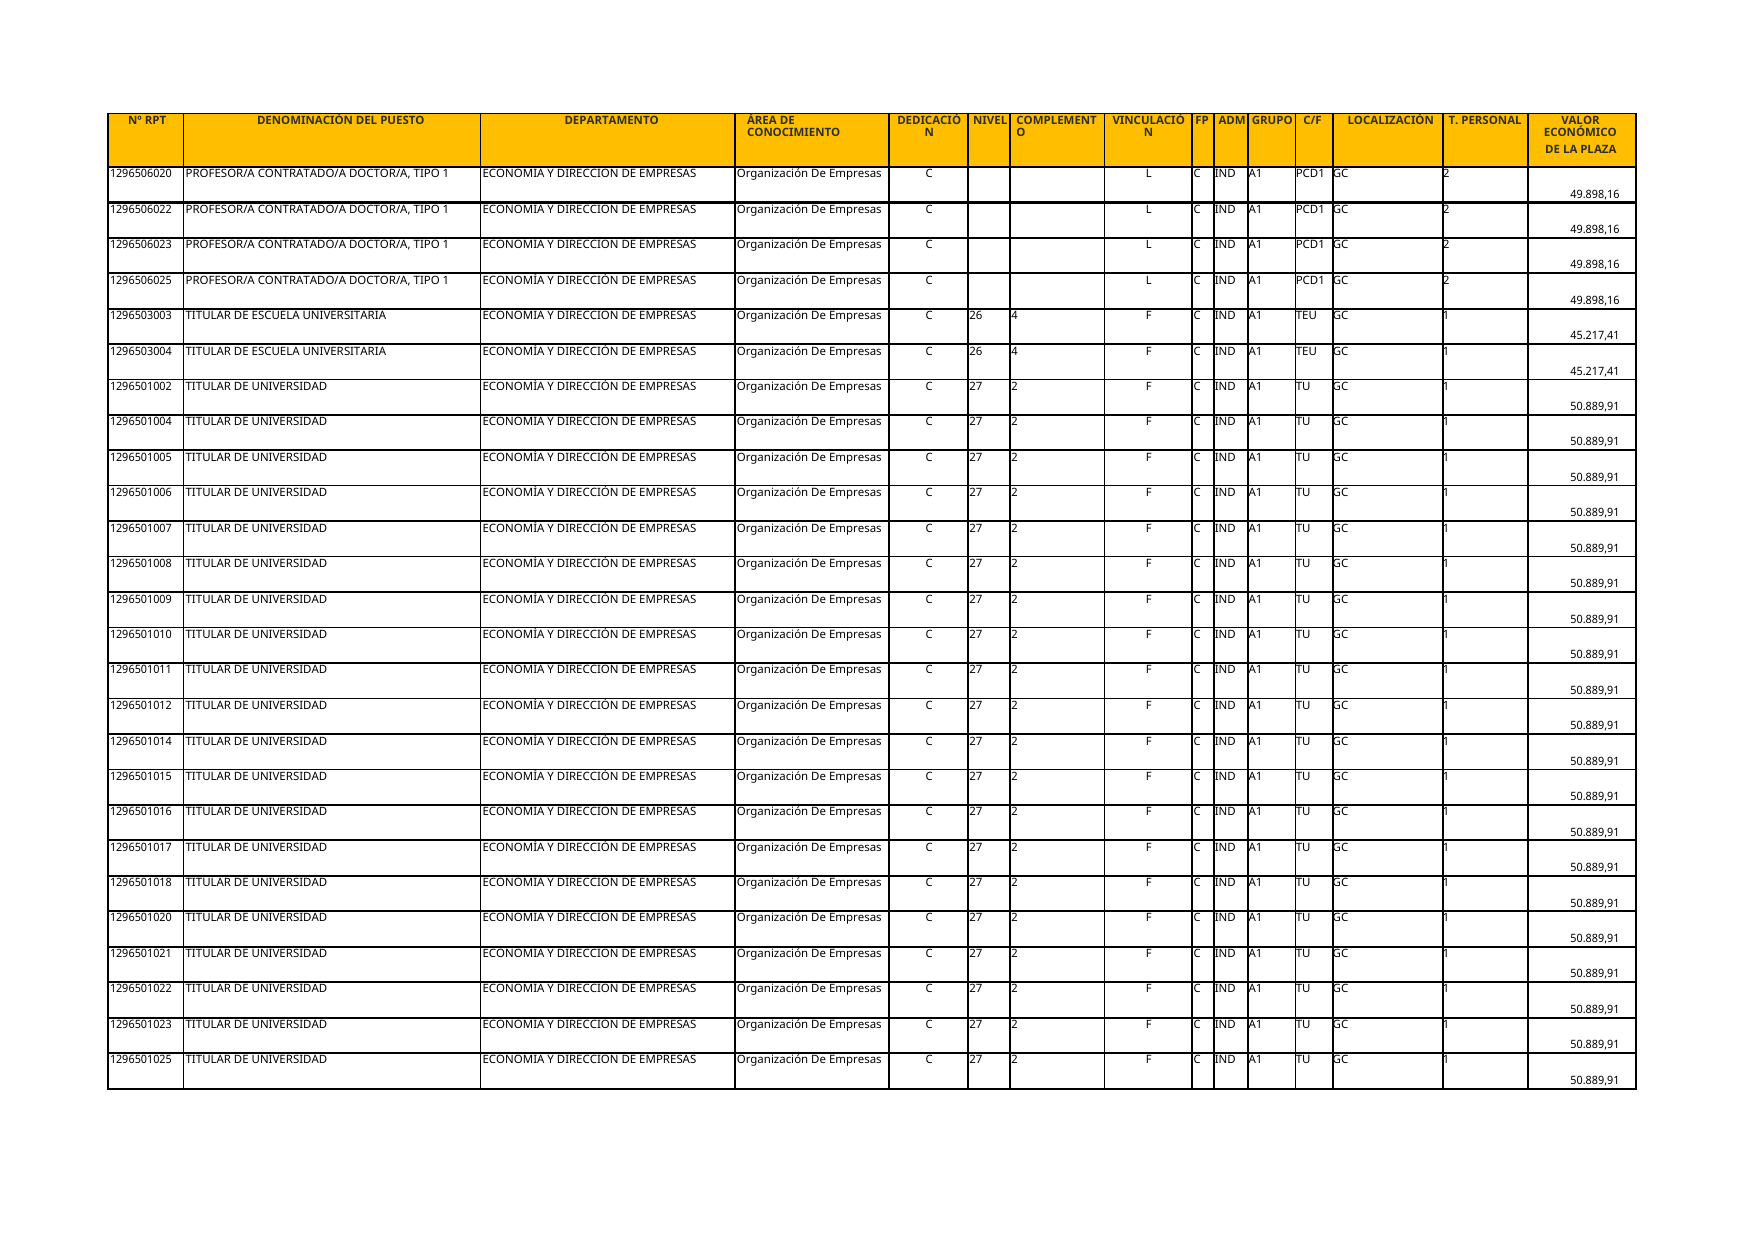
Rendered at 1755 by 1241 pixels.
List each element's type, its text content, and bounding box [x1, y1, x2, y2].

table_cell 2 [1011, 806, 1104, 839]
table_cell 1296501025 [109, 1054, 183, 1087]
table_header DENOMINACIÓN DEL PUESTO [184, 114, 480, 166]
table_cell 2 [1011, 699, 1104, 733]
table_cell 4 [1011, 310, 1104, 343]
table_cell GC [1334, 274, 1442, 308]
table_cell ECONOMÍA Y DIRECCIÓN DE EMPRESAS [481, 699, 734, 733]
table_cell C [890, 735, 967, 768]
table_cell 27 [969, 735, 1009, 768]
table_cell TU [1296, 948, 1332, 981]
table_cell TU [1296, 380, 1332, 414]
table_cell 27 [969, 841, 1009, 875]
table_cell [1011, 168, 1104, 201]
table_cell TU [1296, 451, 1332, 485]
table_cell 2 [1011, 628, 1104, 662]
table_cell TU [1296, 593, 1332, 627]
table_cell C [1193, 806, 1213, 839]
table_cell 50.889,91 [1529, 983, 1635, 1017]
table_cell ECONOMÍA Y DIRECCIÓN DE EMPRESAS [481, 628, 734, 662]
table_cell TITULAR DE UNIVERSIDAD [184, 841, 480, 875]
table_cell ECONOMÍA Y DIRECCIÓN DE EMPRESAS [481, 983, 734, 1017]
table_cell 1 [1444, 806, 1527, 839]
table_cell 50.889,91 [1529, 806, 1635, 839]
table_cell GC [1334, 1019, 1442, 1052]
table_cell F [1105, 1054, 1191, 1087]
table_cell 1296501011 [109, 664, 183, 697]
table_cell 1296501014 [109, 735, 183, 768]
table_cell TITULAR DE UNIVERSIDAD [184, 877, 480, 910]
table_cell C [1193, 451, 1213, 485]
table_cell Organización De Empresas [736, 983, 888, 1017]
table_cell 27 [969, 557, 1009, 591]
table_cell 1 [1444, 310, 1527, 343]
table_cell Organización De Empresas [736, 664, 888, 697]
table_cell TITULAR DE ESCUELA UNIVERSITARIA [184, 345, 480, 379]
table_cell 49.898,16 [1529, 239, 1635, 272]
table_cell [1011, 239, 1104, 272]
table_cell Organización De Empresas [736, 486, 888, 520]
table_cell 2 [1011, 380, 1104, 414]
table_cell ECONOMÍA Y DIRECCIÓN DE EMPRESAS [481, 345, 734, 379]
table_cell F [1105, 877, 1191, 910]
table_cell 1296501002 [109, 380, 183, 414]
table_cell A1 [1249, 912, 1295, 946]
table_cell GC [1334, 628, 1442, 662]
table_cell ECONOMÍA Y DIRECCIÓN DE EMPRESAS [481, 557, 734, 591]
table_cell 1296501017 [109, 841, 183, 875]
table_cell A1 [1249, 699, 1295, 733]
table_cell Organización De Empresas [736, 877, 888, 910]
table_cell 50.889,91 [1529, 877, 1635, 910]
table_cell ECONOMÍA Y DIRECCIÓN DE EMPRESAS [481, 948, 734, 981]
table_cell 2 [1011, 416, 1104, 449]
table_cell IND [1215, 345, 1247, 379]
table_cell GC [1334, 948, 1442, 981]
table_cell GC [1334, 204, 1442, 237]
table_cell F [1105, 486, 1191, 520]
table_cell Organización De Empresas [736, 380, 888, 414]
table_header NIVEL [969, 114, 1009, 166]
table_cell Organización De Empresas [736, 948, 888, 981]
table_cell GC [1334, 522, 1442, 556]
table_cell 1 [1444, 664, 1527, 697]
table_cell 45.217,41 [1529, 345, 1635, 379]
table_cell Organización De Empresas [736, 204, 888, 237]
table_cell F [1105, 912, 1191, 946]
table_cell C [890, 806, 967, 839]
table_cell 2 [1011, 557, 1104, 591]
table_cell PCD1 [1296, 204, 1332, 237]
table_cell 1296501009 [109, 593, 183, 627]
table_cell 50.889,91 [1529, 522, 1635, 556]
table_cell F [1105, 380, 1191, 414]
table_cell A1 [1249, 310, 1295, 343]
table_cell 1 [1444, 841, 1527, 875]
table_cell 1296501004 [109, 416, 183, 449]
table_cell C [890, 486, 967, 520]
table_cell A1 [1249, 204, 1295, 237]
table_cell 1 [1444, 486, 1527, 520]
table_cell ECONOMÍA Y DIRECCIÓN DE EMPRESAS [481, 912, 734, 946]
table_cell F [1105, 593, 1191, 627]
table_cell [969, 168, 1009, 201]
table_cell 2 [1011, 912, 1104, 946]
table_cell Organización De Empresas [736, 1019, 888, 1052]
table_cell 1296501008 [109, 557, 183, 591]
table_cell 27 [969, 912, 1009, 946]
table_cell [1011, 274, 1104, 308]
table_cell IND [1215, 699, 1247, 733]
table_cell 50.889,91 [1529, 735, 1635, 768]
table_cell C [1193, 664, 1213, 697]
table_cell 27 [969, 486, 1009, 520]
table_cell 27 [969, 770, 1009, 804]
table_cell IND [1215, 841, 1247, 875]
table_cell C [890, 770, 967, 804]
table_cell Organización De Empresas [736, 416, 888, 449]
table_cell GC [1334, 841, 1442, 875]
table_cell GC [1334, 345, 1442, 379]
table_cell GC [1334, 806, 1442, 839]
table_cell F [1105, 664, 1191, 697]
table_cell F [1105, 522, 1191, 556]
table_cell 1 [1444, 912, 1527, 946]
table_cell C [1193, 770, 1213, 804]
table_cell A1 [1249, 345, 1295, 379]
table_cell C [1193, 380, 1213, 414]
table_cell IND [1215, 983, 1247, 1017]
table_cell [969, 274, 1009, 308]
table_cell 2 [1011, 1054, 1104, 1087]
table_header C/F [1296, 114, 1332, 166]
table_cell 2 [1011, 735, 1104, 768]
table_cell 1296503003 [109, 310, 183, 343]
table_cell Organización De Empresas [736, 345, 888, 379]
table_cell IND [1215, 168, 1247, 201]
table_cell ECONOMÍA Y DIRECCIÓN DE EMPRESAS [481, 204, 734, 237]
table_cell GC [1334, 168, 1442, 201]
table_cell Organización De Empresas [736, 628, 888, 662]
table_cell 1 [1444, 770, 1527, 804]
table_cell 50.889,91 [1529, 451, 1635, 485]
table_cell C [1193, 1019, 1213, 1052]
table_cell TITULAR DE UNIVERSIDAD [184, 380, 480, 414]
table_cell ECONOMÍA Y DIRECCIÓN DE EMPRESAS [481, 877, 734, 910]
table_cell TITULAR DE UNIVERSIDAD [184, 1019, 480, 1052]
table_cell TU [1296, 806, 1332, 839]
table_cell ECONOMÍA Y DIRECCIÓN DE EMPRESAS [481, 522, 734, 556]
table_cell ECONOMÍA Y DIRECCIÓN DE EMPRESAS [481, 806, 734, 839]
table_cell C [1193, 699, 1213, 733]
table_cell TITULAR DE UNIVERSIDAD [184, 416, 480, 449]
table_cell 1 [1444, 628, 1527, 662]
table_cell A1 [1249, 239, 1295, 272]
table_cell TITULAR DE UNIVERSIDAD [184, 451, 480, 485]
table_cell ECONOMÍA Y DIRECCIÓN DE EMPRESAS [481, 841, 734, 875]
table_header ADM [1215, 114, 1247, 166]
table_cell C [890, 664, 967, 697]
table_cell IND [1215, 735, 1247, 768]
table_cell TU [1296, 770, 1332, 804]
table_cell 1 [1444, 948, 1527, 981]
table_cell F [1105, 557, 1191, 591]
table_cell 1 [1444, 877, 1527, 910]
table_cell A1 [1249, 486, 1295, 520]
table_header LOCALIZACIÓN [1334, 114, 1442, 166]
table_cell Organización De Empresas [736, 451, 888, 485]
table_cell Organización De Empresas [736, 806, 888, 839]
table_cell 2 [1011, 664, 1104, 697]
table_cell C [890, 345, 967, 379]
table_cell TU [1296, 664, 1332, 697]
table_cell 1296501005 [109, 451, 183, 485]
table_cell 2 [1011, 1019, 1104, 1052]
table_cell IND [1215, 486, 1247, 520]
table_cell GC [1334, 699, 1442, 733]
table_cell IND [1215, 628, 1247, 662]
table_cell 50.889,91 [1529, 664, 1635, 697]
table_cell C [1193, 310, 1213, 343]
table_cell A1 [1249, 380, 1295, 414]
table_cell GC [1334, 557, 1442, 591]
table_cell ECONOMÍA Y DIRECCIÓN DE EMPRESAS [481, 735, 734, 768]
table_cell ECONOMÍA Y DIRECCIÓN DE EMPRESAS [481, 310, 734, 343]
table_cell TU [1296, 877, 1332, 910]
table_cell TITULAR DE UNIVERSIDAD [184, 912, 480, 946]
table_cell F [1105, 416, 1191, 449]
table_header Nº RPT [109, 114, 183, 166]
table_cell A1 [1249, 806, 1295, 839]
table_cell Organización De Empresas [736, 912, 888, 946]
table_cell GC [1334, 451, 1442, 485]
table_cell 27 [969, 1019, 1009, 1052]
table_cell F [1105, 628, 1191, 662]
table_cell C [890, 1054, 967, 1087]
table_cell PCD1 [1296, 274, 1332, 308]
table_cell IND [1215, 912, 1247, 946]
table_cell 26 [969, 310, 1009, 343]
table_cell 50.889,91 [1529, 416, 1635, 449]
table_cell C [1193, 274, 1213, 308]
table_cell L [1105, 204, 1191, 237]
table_cell 27 [969, 983, 1009, 1017]
table_cell 2 [1444, 204, 1527, 237]
table_cell 1296501006 [109, 486, 183, 520]
table_cell C [1193, 912, 1213, 946]
table_cell 1296506025 [109, 274, 183, 308]
table_cell ECONOMÍA Y DIRECCIÓN DE EMPRESAS [481, 1054, 734, 1087]
table_cell C [1193, 522, 1213, 556]
table_cell IND [1215, 664, 1247, 697]
table_cell C [890, 416, 967, 449]
table_cell GC [1334, 486, 1442, 520]
table_cell TITULAR DE UNIVERSIDAD [184, 770, 480, 804]
table_cell 1 [1444, 1054, 1527, 1087]
table_cell C [1193, 593, 1213, 627]
table_header DEPARTAMENTO [481, 114, 734, 166]
table_cell 1296506022 [109, 204, 183, 237]
table_cell F [1105, 841, 1191, 875]
table_cell F [1105, 699, 1191, 733]
table_cell IND [1215, 522, 1247, 556]
table_cell 50.889,91 [1529, 948, 1635, 981]
table_cell A1 [1249, 1019, 1295, 1052]
table_cell C [890, 912, 967, 946]
table_cell 50.889,91 [1529, 1019, 1635, 1052]
table_cell A1 [1249, 983, 1295, 1017]
table_cell C [890, 699, 967, 733]
table_cell 1296501016 [109, 806, 183, 839]
table_cell 1 [1444, 1019, 1527, 1052]
table_cell IND [1215, 239, 1247, 272]
table_cell 2 [1011, 983, 1104, 1017]
table_cell F [1105, 735, 1191, 768]
table_cell 1 [1444, 416, 1527, 449]
table_cell 1296501022 [109, 983, 183, 1017]
table_cell A1 [1249, 877, 1295, 910]
table_cell 1 [1444, 983, 1527, 1017]
table_cell IND [1215, 451, 1247, 485]
table_cell Organización De Empresas [736, 1054, 888, 1087]
table_cell 1296501015 [109, 770, 183, 804]
table_cell ECONOMÍA Y DIRECCIÓN DE EMPRESAS [481, 486, 734, 520]
table_cell 27 [969, 416, 1009, 449]
table_cell IND [1215, 310, 1247, 343]
table_header FP [1193, 114, 1213, 166]
table_cell 50.889,91 [1529, 557, 1635, 591]
table_cell F [1105, 948, 1191, 981]
table_cell TU [1296, 486, 1332, 520]
table_cell 27 [969, 664, 1009, 697]
table_cell 1 [1444, 557, 1527, 591]
table_header DEDICACIÓN [890, 114, 967, 166]
table_cell C [890, 557, 967, 591]
table_cell TU [1296, 628, 1332, 662]
table_cell A1 [1249, 557, 1295, 591]
table_cell 1296501012 [109, 699, 183, 733]
table_cell 26 [969, 345, 1009, 379]
table_cell GC [1334, 310, 1442, 343]
table_cell 2 [1011, 486, 1104, 520]
table_cell ECONOMÍA Y DIRECCIÓN DE EMPRESAS [481, 239, 734, 272]
table_cell 27 [969, 593, 1009, 627]
table_cell Organización De Empresas [736, 735, 888, 768]
table_cell GC [1334, 877, 1442, 910]
table_cell A1 [1249, 841, 1295, 875]
table_cell IND [1215, 204, 1247, 237]
table_cell C [1193, 557, 1213, 591]
table_cell C [890, 522, 967, 556]
table_cell 49.898,16 [1529, 204, 1635, 237]
table_cell A1 [1249, 274, 1295, 308]
table_cell TU [1296, 912, 1332, 946]
table_cell GC [1334, 593, 1442, 627]
table_cell C [890, 380, 967, 414]
table_cell IND [1215, 1054, 1247, 1087]
table_cell C [1193, 983, 1213, 1017]
table_cell 49.898,16 [1529, 274, 1635, 308]
table_cell 27 [969, 380, 1009, 414]
table_cell TU [1296, 522, 1332, 556]
table_cell 50.889,91 [1529, 699, 1635, 733]
table_cell GC [1334, 735, 1442, 768]
table_cell ECONOMÍA Y DIRECCIÓN DE EMPRESAS [481, 274, 734, 308]
table_cell A1 [1249, 451, 1295, 485]
table_cell IND [1215, 593, 1247, 627]
table_cell 50.889,91 [1529, 770, 1635, 804]
table_cell 2 [1011, 451, 1104, 485]
table_cell TITULAR DE UNIVERSIDAD [184, 1054, 480, 1087]
table_cell C [890, 877, 967, 910]
table_cell TITULAR DE UNIVERSIDAD [184, 486, 480, 520]
table_cell 1296501021 [109, 948, 183, 981]
table_cell ECONOMÍA Y DIRECCIÓN DE EMPRESAS [481, 664, 734, 697]
table_cell 1296501023 [109, 1019, 183, 1052]
table_cell A1 [1249, 664, 1295, 697]
table_cell 49.898,16 [1529, 168, 1635, 201]
table_cell IND [1215, 877, 1247, 910]
table_cell C [1193, 168, 1213, 201]
table_cell C [1193, 877, 1213, 910]
table_cell 4 [1011, 345, 1104, 379]
table_cell 2 [1444, 239, 1527, 272]
table_cell ECONOMÍA Y DIRECCIÓN DE EMPRESAS [481, 416, 734, 449]
table_cell 50.889,91 [1529, 912, 1635, 946]
table_header VINCULACIÓN [1105, 114, 1191, 166]
table_header GRUPO [1249, 114, 1295, 166]
table_cell GC [1334, 416, 1442, 449]
table_cell TITULAR DE UNIVERSIDAD [184, 522, 480, 556]
table_cell A1 [1249, 416, 1295, 449]
table_cell 27 [969, 522, 1009, 556]
table_cell C [1193, 239, 1213, 272]
table_cell 1296501018 [109, 877, 183, 910]
table_cell TU [1296, 1019, 1332, 1052]
table_cell IND [1215, 380, 1247, 414]
table_cell 1296503004 [109, 345, 183, 379]
table_cell 27 [969, 948, 1009, 981]
table_cell IND [1215, 806, 1247, 839]
table_cell 1 [1444, 593, 1527, 627]
table_cell 27 [969, 628, 1009, 662]
table_cell 1 [1444, 699, 1527, 733]
table_cell L [1105, 239, 1191, 272]
table_cell 27 [969, 1054, 1009, 1087]
table_cell PROFESOR/A CONTRATADO/A DOCTOR/A, TIPO 1 [184, 274, 480, 308]
table_cell IND [1215, 557, 1247, 591]
table_cell 1296506023 [109, 239, 183, 272]
table_cell 2 [1444, 274, 1527, 308]
table_cell TEU [1296, 345, 1332, 379]
table_cell 1 [1444, 451, 1527, 485]
table_cell A1 [1249, 948, 1295, 981]
table_cell GC [1334, 770, 1442, 804]
table_cell C [890, 168, 967, 201]
table_cell TEU [1296, 310, 1332, 343]
table_cell TU [1296, 841, 1332, 875]
table_cell 50.889,91 [1529, 593, 1635, 627]
table_cell C [890, 841, 967, 875]
table_cell PROFESOR/A CONTRATADO/A DOCTOR/A, TIPO 1 [184, 168, 480, 201]
table_cell C [1193, 486, 1213, 520]
table_cell C [1193, 628, 1213, 662]
table_cell TU [1296, 1054, 1332, 1087]
table_cell 1296501020 [109, 912, 183, 946]
table_cell 50.889,91 [1529, 841, 1635, 875]
table_cell IND [1215, 770, 1247, 804]
table_cell TITULAR DE UNIVERSIDAD [184, 664, 480, 697]
table_cell 27 [969, 877, 1009, 910]
table_cell 50.889,91 [1529, 1054, 1635, 1087]
table_header ÁREA DE CONOCIMIENTO [736, 114, 888, 166]
table_cell A1 [1249, 593, 1295, 627]
table_cell GC [1334, 1054, 1442, 1087]
table_cell C [890, 310, 967, 343]
table_cell C [1193, 948, 1213, 981]
table_cell Organización De Empresas [736, 841, 888, 875]
table_cell A1 [1249, 735, 1295, 768]
table_cell GC [1334, 983, 1442, 1017]
table_cell PROFESOR/A CONTRATADO/A DOCTOR/A, TIPO 1 [184, 239, 480, 272]
table_cell 2 [1011, 522, 1104, 556]
table_cell C [890, 274, 967, 308]
table_cell TITULAR DE ESCUELA UNIVERSITARIA [184, 310, 480, 343]
table_cell TITULAR DE UNIVERSIDAD [184, 983, 480, 1017]
table_cell 27 [969, 451, 1009, 485]
table_cell C [1193, 841, 1213, 875]
table_cell GC [1334, 664, 1442, 697]
table_cell 50.889,91 [1529, 628, 1635, 662]
table_cell 2 [1011, 877, 1104, 910]
table_cell TU [1296, 699, 1332, 733]
table_cell ECONOMÍA Y DIRECCIÓN DE EMPRESAS [481, 451, 734, 485]
table_cell 1 [1444, 380, 1527, 414]
table_cell 2 [1444, 168, 1527, 201]
table_cell TITULAR DE UNIVERSIDAD [184, 628, 480, 662]
table_cell TITULAR DE UNIVERSIDAD [184, 735, 480, 768]
table_cell TITULAR DE UNIVERSIDAD [184, 557, 480, 591]
table_cell GC [1334, 912, 1442, 946]
table_cell IND [1215, 948, 1247, 981]
table_cell A1 [1249, 628, 1295, 662]
table_cell C [890, 451, 967, 485]
table_cell TITULAR DE UNIVERSIDAD [184, 699, 480, 733]
table_cell F [1105, 345, 1191, 379]
table_cell 2 [1011, 841, 1104, 875]
table_header COMPLEMENTO [1011, 114, 1104, 166]
table_cell TITULAR DE UNIVERSIDAD [184, 593, 480, 627]
table_cell ECONOMÍA Y DIRECCIÓN DE EMPRESAS [481, 593, 734, 627]
table_cell C [1193, 1054, 1213, 1087]
table_cell 1296501007 [109, 522, 183, 556]
table_header T. PERSONAL [1444, 114, 1527, 166]
table_cell [969, 204, 1009, 237]
table_cell Organización De Empresas [736, 239, 888, 272]
table_cell 2 [1011, 593, 1104, 627]
table_cell 27 [969, 699, 1009, 733]
table_cell [969, 239, 1009, 272]
table_cell L [1105, 274, 1191, 308]
table_cell 50.889,91 [1529, 380, 1635, 414]
table_cell C [1193, 345, 1213, 379]
table_cell 1 [1444, 345, 1527, 379]
table_cell ECONOMÍA Y DIRECCIÓN DE EMPRESAS [481, 1019, 734, 1052]
table_cell 1296506020 [109, 168, 183, 201]
table_cell TITULAR DE UNIVERSIDAD [184, 948, 480, 981]
table_cell 1 [1444, 522, 1527, 556]
table_cell PCD1 [1296, 239, 1332, 272]
table_cell Organización De Empresas [736, 522, 888, 556]
table_cell Organización De Empresas [736, 557, 888, 591]
table_cell [1011, 204, 1104, 237]
table_cell C [1193, 204, 1213, 237]
table_cell ECONOMÍA Y DIRECCIÓN DE EMPRESAS [481, 770, 734, 804]
table_cell Organización De Empresas [736, 770, 888, 804]
table_cell IND [1215, 416, 1247, 449]
table_cell 45.217,41 [1529, 310, 1635, 343]
table_cell GC [1334, 380, 1442, 414]
table_cell C [890, 593, 967, 627]
table_cell C [890, 239, 967, 272]
table_cell TU [1296, 557, 1332, 591]
table_cell TU [1296, 735, 1332, 768]
table_cell F [1105, 770, 1191, 804]
table_cell A1 [1249, 1054, 1295, 1087]
table_cell Organización De Empresas [736, 699, 888, 733]
table_cell L [1105, 168, 1191, 201]
table_cell IND [1215, 274, 1247, 308]
table_cell F [1105, 983, 1191, 1017]
table_cell 2 [1011, 948, 1104, 981]
table_cell A1 [1249, 168, 1295, 201]
table_cell F [1105, 806, 1191, 839]
table_cell 1 [1444, 735, 1527, 768]
table_cell Organización De Empresas [736, 274, 888, 308]
table_cell C [890, 1019, 967, 1052]
table_cell Organización De Empresas [736, 593, 888, 627]
table_cell 1296501010 [109, 628, 183, 662]
table_cell 27 [969, 806, 1009, 839]
table_cell C [890, 628, 967, 662]
table_cell Organización De Empresas [736, 310, 888, 343]
table_cell IND [1215, 1019, 1247, 1052]
table_cell F [1105, 310, 1191, 343]
table_header VALOR ECONÓMICO DE LA PLAZA [1529, 114, 1635, 166]
table_cell PCD1 [1296, 168, 1332, 201]
table_cell C [890, 983, 967, 1017]
table_cell TITULAR DE UNIVERSIDAD [184, 806, 480, 839]
table_cell A1 [1249, 770, 1295, 804]
table_cell PROFESOR/A CONTRATADO/A DOCTOR/A, TIPO 1 [184, 204, 480, 237]
table_cell ECONOMÍA Y DIRECCIÓN DE EMPRESAS [481, 168, 734, 201]
table_cell GC [1334, 239, 1442, 272]
table_cell TU [1296, 983, 1332, 1017]
table_cell Organización De Empresas [736, 168, 888, 201]
table_cell 50.889,91 [1529, 486, 1635, 520]
table_cell TU [1296, 416, 1332, 449]
table_cell C [890, 948, 967, 981]
table_cell 2 [1011, 770, 1104, 804]
table_cell C [1193, 735, 1213, 768]
table_cell C [890, 204, 967, 237]
table_cell ECONOMÍA Y DIRECCIÓN DE EMPRESAS [481, 380, 734, 414]
table_cell F [1105, 1019, 1191, 1052]
table_cell F [1105, 451, 1191, 485]
table_cell A1 [1249, 522, 1295, 556]
table_cell C [1193, 416, 1213, 449]
